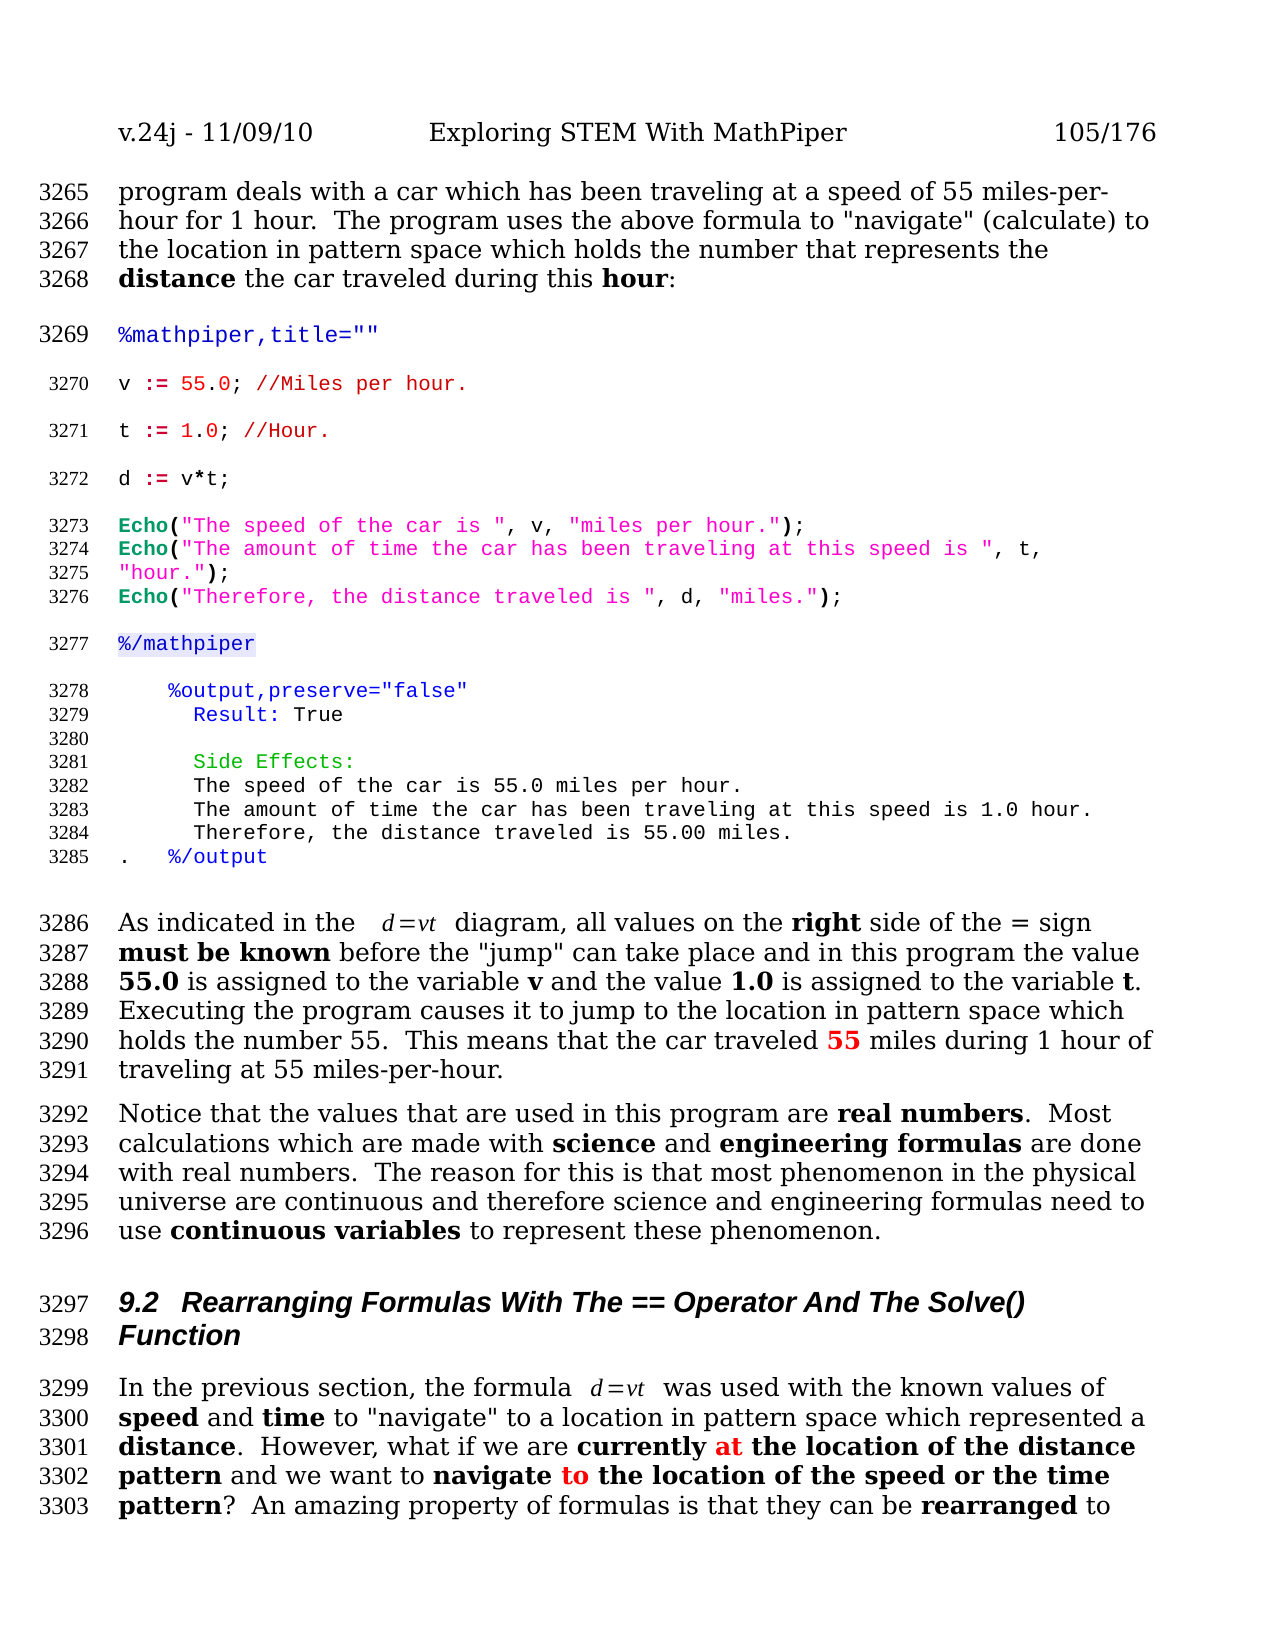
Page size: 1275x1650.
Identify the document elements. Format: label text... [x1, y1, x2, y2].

text t := 1.0; //Hour. [118, 420, 1157, 444]
text %output,preserve="false" [118, 680, 1157, 704]
text Side Effects: [118, 751, 1157, 775]
subtitle Rearranging Formulas With The == Operator And The Solve() Function [118, 1285, 1157, 1352]
text Notice that the values that are used in this program are real numbers. Most calculations which are made with science and engineering formulas are done with real numbers. The reason for this is that most phenomenon in the physical universe are continuous and therefore science and engineering formulas need to use continuous variables to represent these phenomenon. [118, 1099, 1157, 1246]
text d := v*t; [118, 467, 1157, 491]
text program deals with a car which has been traveling at a speed of 55 miles-per-hour for 1 hour. The program uses the above formula to "navigate" (calculate) to the location in pattern space which holds the number that represents the distance the car traveled during this hour: [118, 177, 1157, 294]
text %/mathpiper [118, 633, 1157, 657]
text . %/output [118, 846, 1157, 869]
text The amount of time the car has been traveling at this speed is 1.0 hour. [118, 798, 1157, 822]
text Therefore, the distance traveled is 55.00 miles. [118, 822, 1157, 846]
text As indicated in the diagram, all values on the right side of the = sign must be known before the "jump" can take place and in this program the value 55.0 is assigned to the variable v and the value 1.0 is assigned to the variable t. Executing the program causes it to jump to the location in pattern space which holds the number 55. This means that the car traveled 55 miles during 1 hour of traveling at 55 miles-per-hour. [118, 908, 1157, 1084]
text v := 55.0; //Miles per hour. [118, 373, 1157, 397]
text Echo("The amount of time the car has been traveling at this speed is ", t, "hour."); [118, 538, 1157, 586]
text Echo("The speed of the car is ", v, "miles per hour."); [118, 515, 1157, 538]
text %mathpiper,title="" [118, 323, 1157, 349]
text Echo("Therefore, the distance traveled is ", d, "miles."); [118, 586, 1157, 609]
text Result: True [118, 704, 1157, 728]
text In the previous section, the formulawas used with the known values of speed and time to "navigate" to a location in pattern space which represented a distance. However, what if we are currently at the location of the distance pattern and we want to navigate to the location of the speed or the time pattern? An amazing property of formulas is that they can be rearranged to [118, 1373, 1157, 1520]
text The speed of the car is 55.0 miles per hour. [118, 775, 1157, 798]
